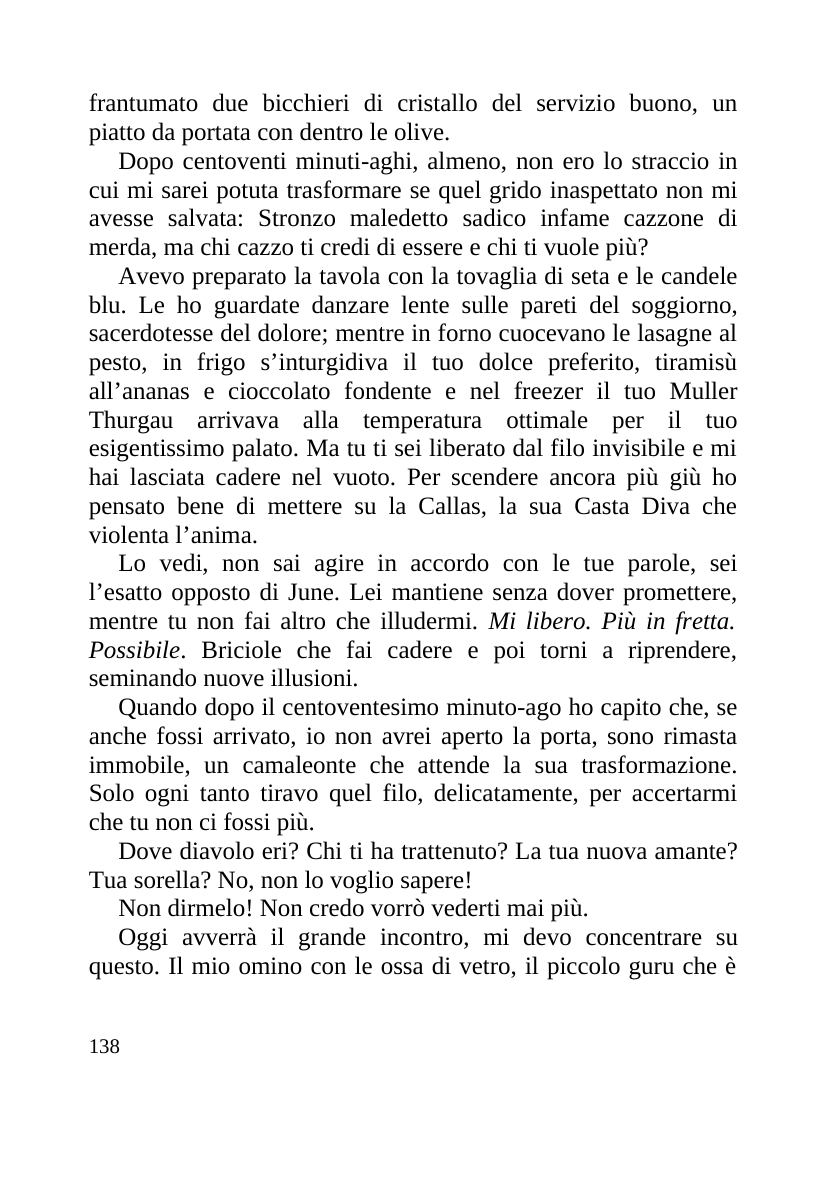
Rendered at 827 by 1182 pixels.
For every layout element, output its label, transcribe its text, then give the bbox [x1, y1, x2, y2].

text Lo vedi, non sai agire in accordo con le tue parole, sei l’esatto opposto di June. Lei mantiene senza dover promettere, mentre tu non fai altro che illudermi. Mi libero. Più in fretta. Possibile. Briciole che fai cadere e poi torni a riprendere, seminando nuove illusioni. [88, 548, 738, 692]
text Oggi avverrà il grande incontro, mi devo concentrare su questo. Il mio omino con le ossa di vetro, il piccolo guru che è [88, 922, 738, 980]
text Non dirmelo! Non credo vorrò vederti mai più. [88, 893, 738, 922]
text frantumato due bicchieri di cristallo del servizio buono, un piatto da portata con dentro le olive. [88, 88, 738, 146]
text Dopo centoventi minuti-aghi, almeno, non ero lo straccio in cui mi sarei potuta trasformare se quel grido inaspettato non mi avesse salvata: Stronzo maledetto sadico infame cazzone di merda, ma chi cazzo ti credi di essere e chi ti vuole più? [88, 146, 738, 261]
text Avevo preparato la tavola con la tovaglia di seta e le candele blu. Le ho guardate danzare lente sulle pareti del soggiorno, sacerdotesse del dolore; mentre in forno cuocevano le lasagne al pesto, in frigo s’inturgidiva il tuo dolce preferito, tiramisù all’ananas e cioccolato fondente e nel freezer il tuo Muller Thurgau arrivava alla temperatura ottimale per il tuo esigentissimo palato. Ma tu ti sei liberato dal filo invisibile e mi hai lasciata cadere nel vuoto. Per scendere ancora più giù ho pensato bene di mettere su la Callas, la sua Casta Diva che violenta l’anima. [88, 261, 738, 548]
text Quando dopo il centoventesimo minuto-ago ho capito che, se anche fossi arrivato, io non avrei aperto la porta, sono rimasta immobile, un camaleonte che attende la sua trasformazione. Solo ogni tanto tiravo quel filo, delicatamente, per accertarmi che tu non ci fossi più. [88, 692, 738, 836]
text Dove diavolo eri? Chi ti ha trattenuto? La tua nuova amante? Tua sorella? No, non lo voglio sapere! [88, 836, 738, 893]
